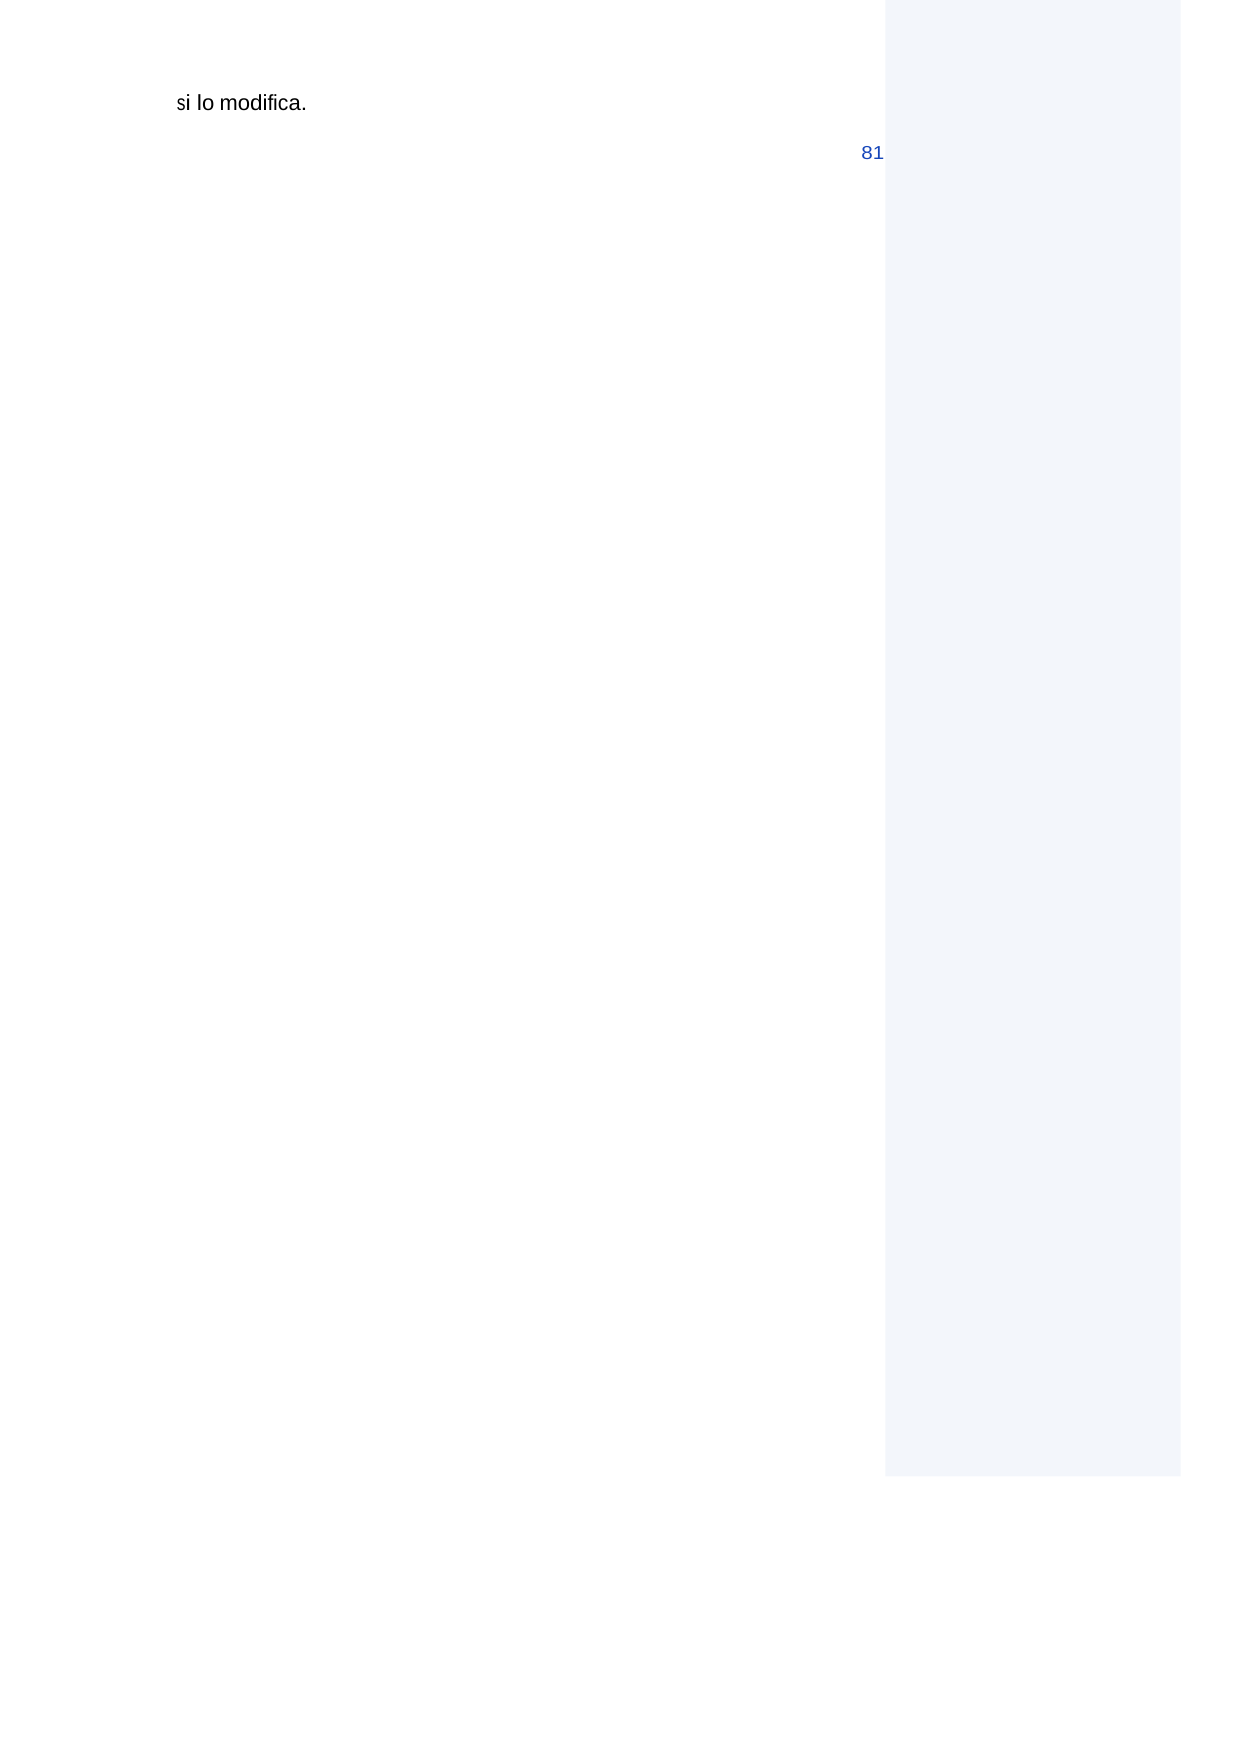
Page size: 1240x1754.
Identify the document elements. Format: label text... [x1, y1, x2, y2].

text si lo modifica. [177, 89, 828, 115]
text 81 [861, 142, 885, 163]
text [1181, 142, 1192, 163]
